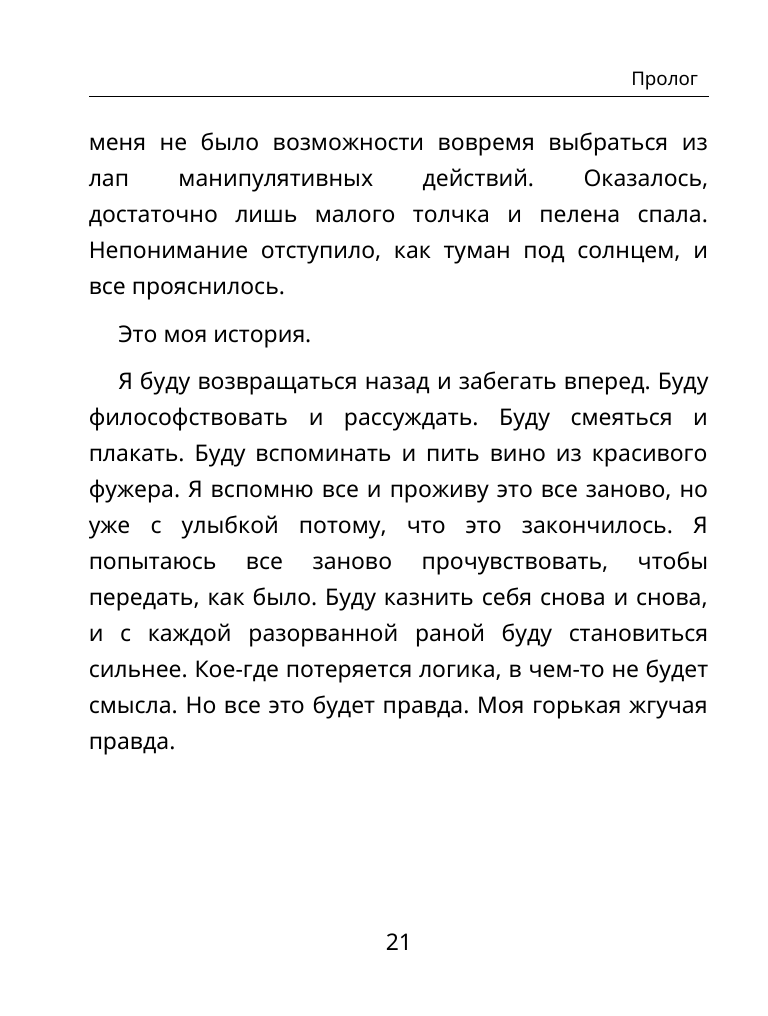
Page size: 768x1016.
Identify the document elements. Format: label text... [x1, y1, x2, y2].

text Это моя история. [88, 317, 709, 349]
text Я буду возвращаться назад и забегать вперед. Буду философствовать и рассуждать. Буду смеяться и плакать. Буду вспоминать и пить вино из красивого фужера. Я вспомню все и проживу это все заново, но уже с улыбкой потому, что это закончилось. Я попытаюсь все заново прочувствовать, чтобы передать, как было. Буду казнить себя снова и снова, и с каждой разорванной раной буду становиться сильнее. Кое-где потеряется логика, в чем-то не будет смысла. Но все это будет правда. Моя горькая жгучая правда. [88, 365, 709, 756]
text меня не было возможности вовремя выбраться из лап манипулятивных действий. Оказалось, достаточно лишь малого толчка и пелена спала. Непонимание отступило, как туман под солнцем, и все прояснилось. [88, 126, 709, 301]
